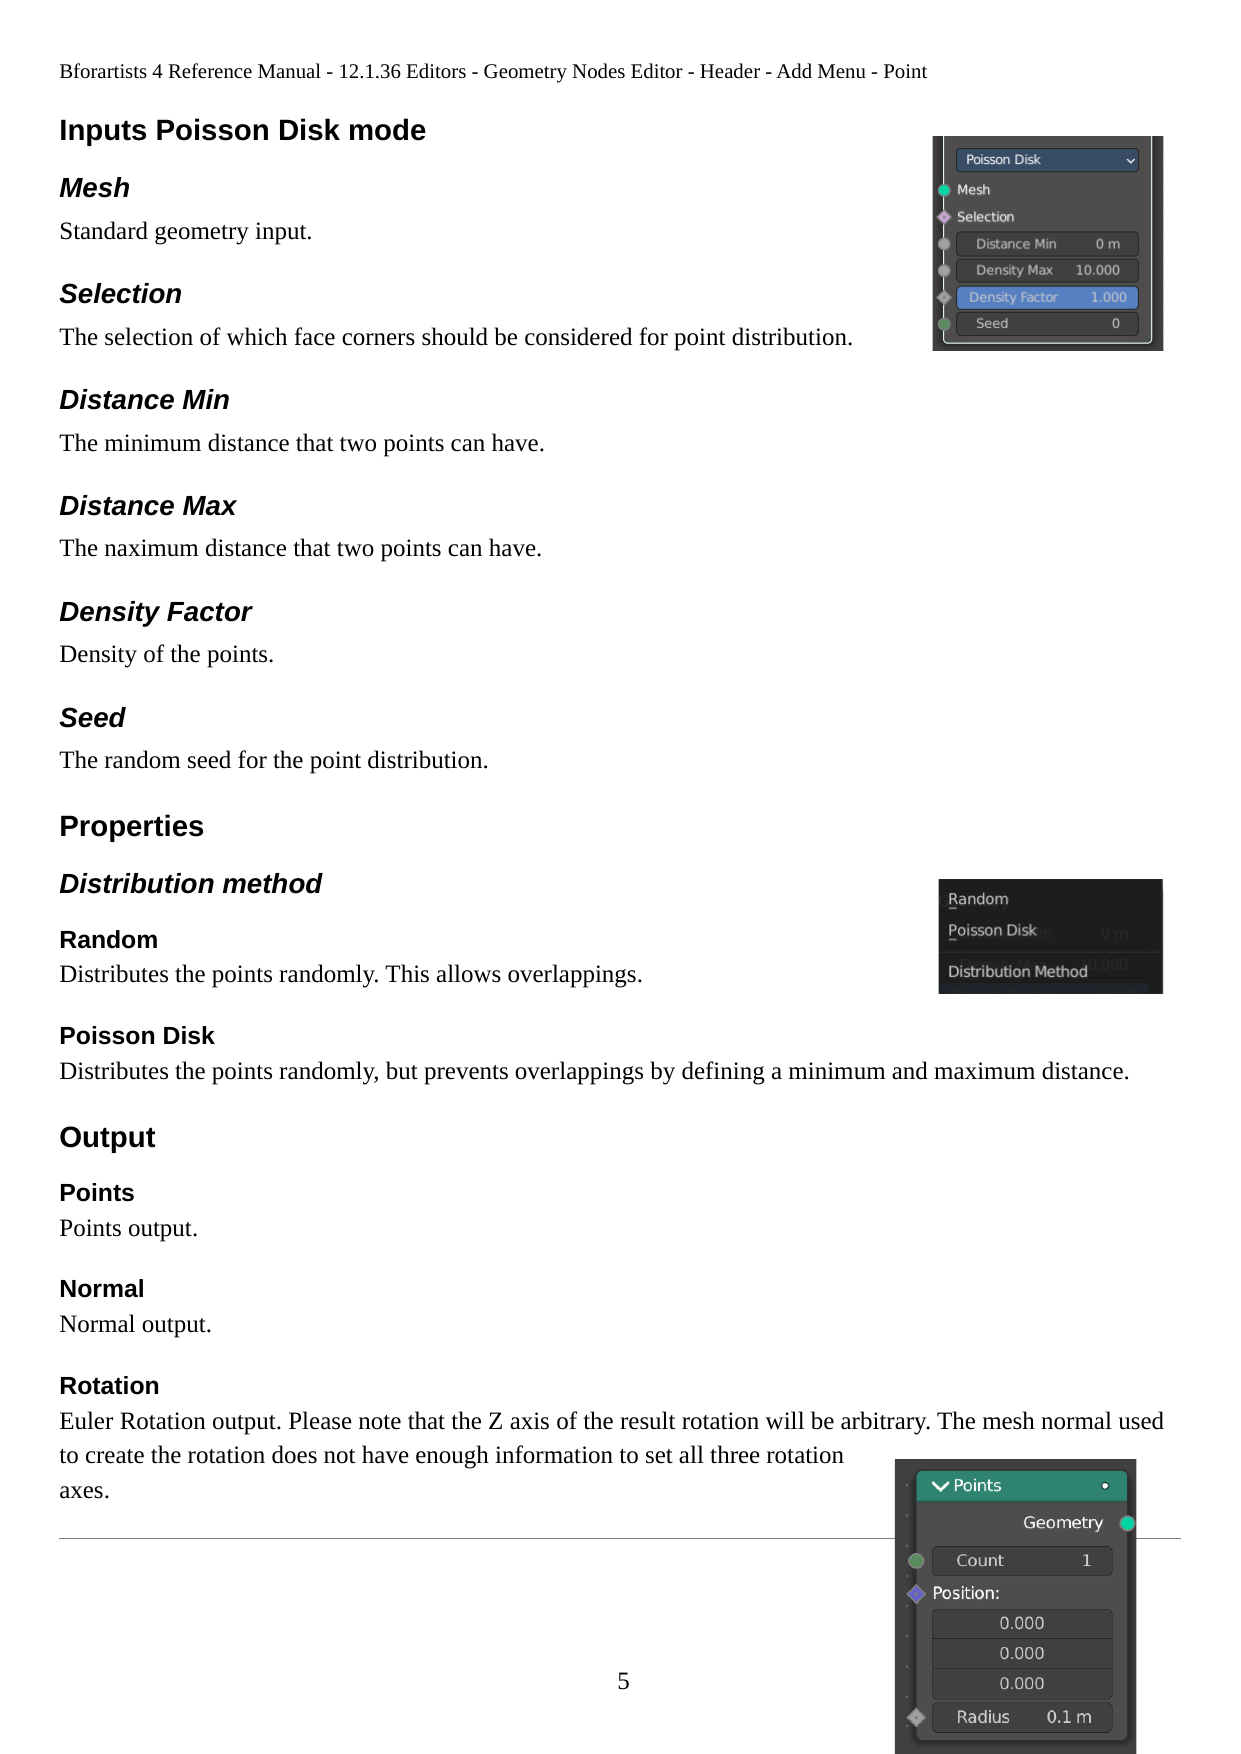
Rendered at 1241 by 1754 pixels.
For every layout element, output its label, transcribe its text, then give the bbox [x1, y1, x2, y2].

subtitle Density Factor [59, 595, 1181, 627]
picture [938, 879, 1164, 994]
text Euler Rotation output. Please note that the Z axis of the result rotation will be arbitrary. The mesh normal used to create the rotation does not have enough information to set all three rotation axes. [59, 1406, 1181, 1503]
subtitle Points [59, 1178, 1181, 1207]
subtitle [1164, 277, 1181, 309]
subtitle Poisson Disk [59, 1021, 1181, 1049]
text Standard geometry input. [59, 216, 932, 244]
text The selection of which face corners should be considered for point distribution. [59, 322, 932, 350]
subtitle Random [59, 925, 938, 953]
subtitle Output [59, 1119, 1181, 1153]
text Distributes the points randomly. This allows overlappings. [59, 959, 938, 988]
subtitle Distance Min [59, 383, 1181, 415]
text The random seed for the point distribution. [59, 745, 1181, 774]
subtitle Distribution method [59, 868, 1181, 900]
subtitle Inputs Poisson Disk mode [59, 113, 1181, 146]
text Density of the points. [59, 639, 1181, 668]
subtitle Seed [59, 701, 1181, 733]
picture [932, 136, 1164, 351]
picture [894, 1459, 1137, 1754]
text The minimum distance that two points can have. [59, 428, 1181, 456]
subtitle [1164, 925, 1181, 953]
subtitle Selection [59, 277, 932, 309]
subtitle Properties [59, 809, 1181, 843]
text Normal output. [59, 1309, 1181, 1338]
text Distributes the points randomly, but prevents overlappings by defining a minimum and maximum distance. [59, 1056, 1181, 1084]
text The naximum distance that two points can have. [59, 533, 1181, 562]
text Points output. [59, 1213, 1181, 1242]
subtitle Mesh [59, 171, 932, 203]
subtitle [1164, 171, 1181, 203]
subtitle Normal [59, 1274, 1181, 1303]
subtitle Rotation [59, 1371, 1181, 1399]
subtitle Distance Max [59, 489, 1181, 521]
